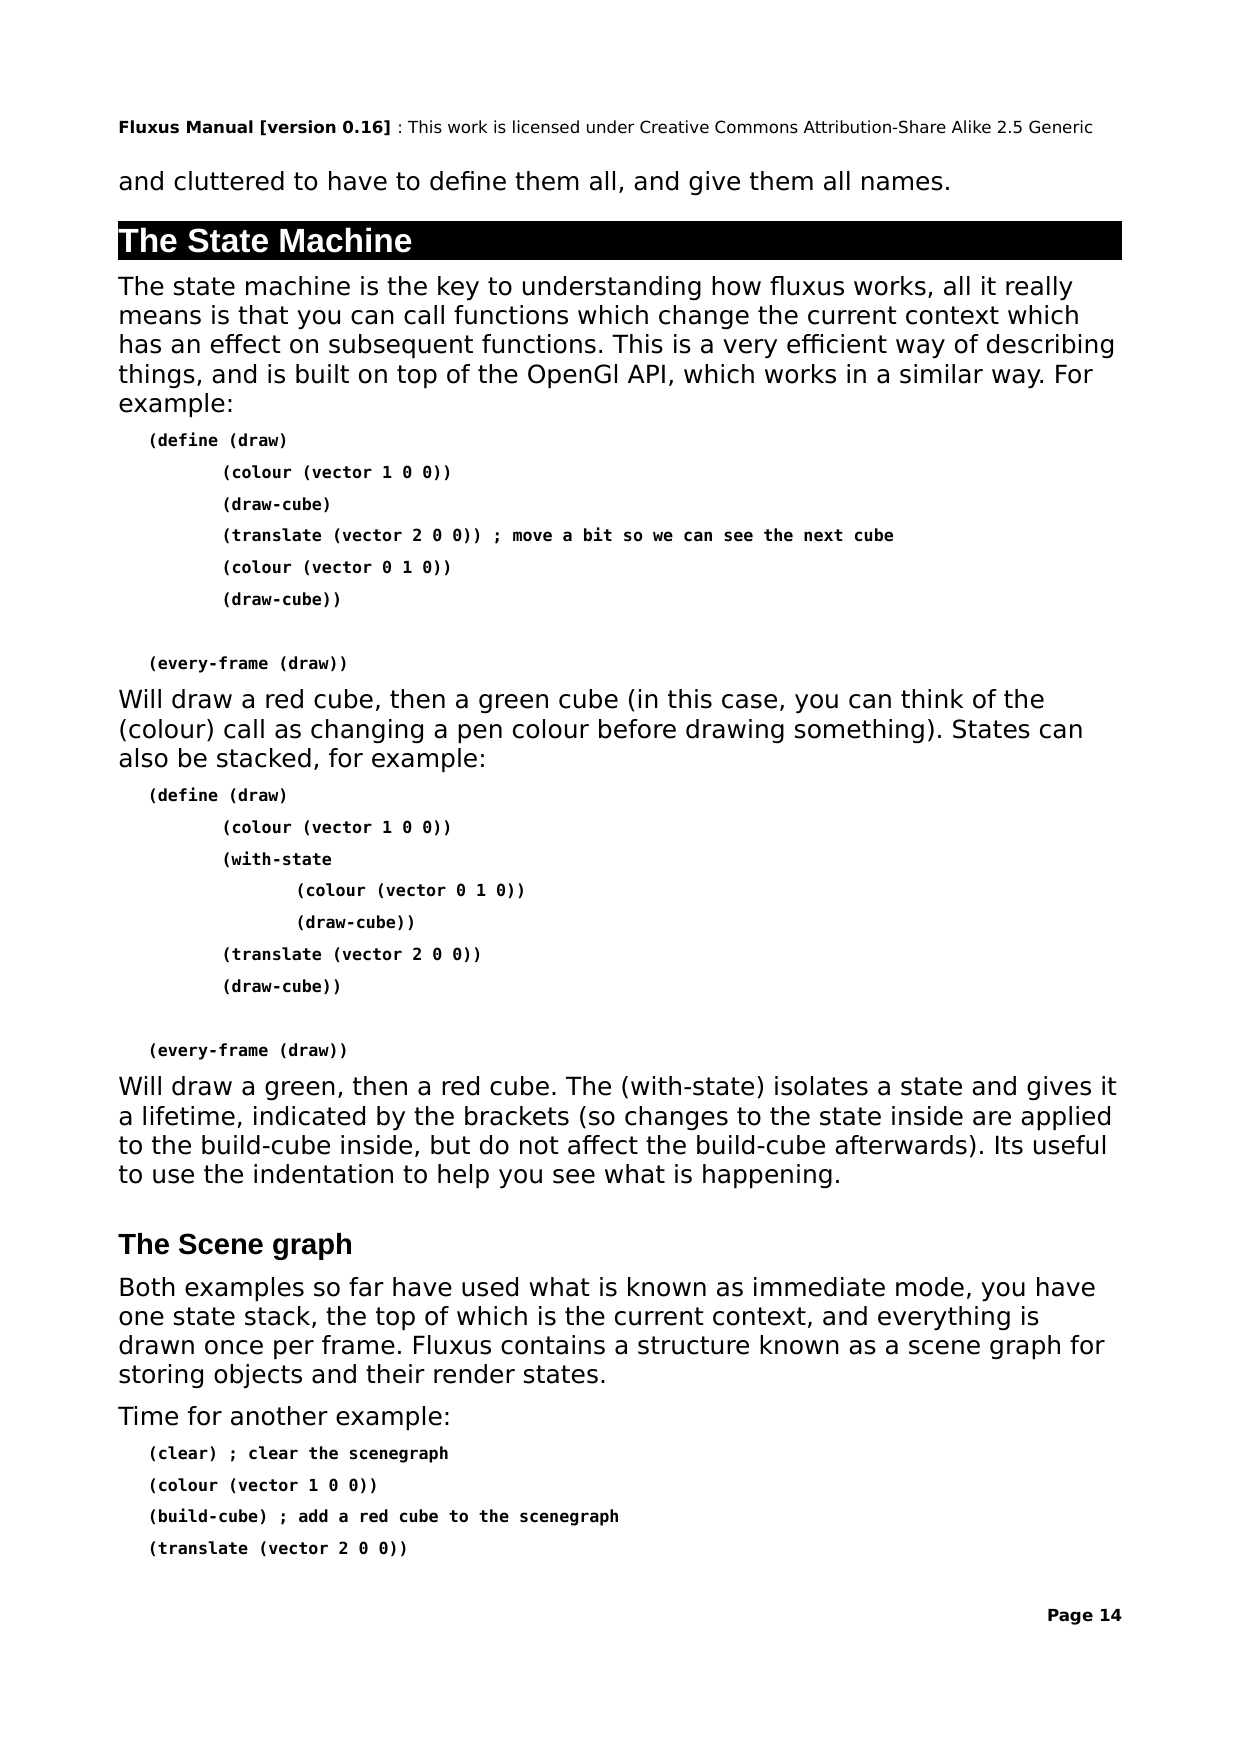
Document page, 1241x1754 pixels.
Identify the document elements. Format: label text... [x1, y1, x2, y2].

text (with-state [148, 849, 1122, 869]
text (colour (vector 1 0 0)) [148, 1475, 1122, 1495]
text (define (draw) [148, 786, 1122, 805]
text (draw-cube)) [148, 590, 1122, 609]
text and cluttered to have to define them all, and give them all names. [118, 167, 1122, 196]
text (draw-cube)) [148, 913, 1122, 932]
text (every-frame (draw)) [148, 1041, 1122, 1060]
text (colour (vector 1 0 0)) [148, 462, 1122, 482]
text (draw-cube)) [148, 977, 1122, 996]
text (translate (vector 2 0 0)) [148, 945, 1122, 964]
text (draw-cube) [148, 494, 1122, 514]
text (build-cube) ; add a red cube to the scenegraph [148, 1507, 1122, 1527]
text (colour (vector 0 1 0)) [148, 881, 1122, 901]
text Will draw a red cube, then a green cube (in this case, you can think of the (colour) call as changing a pen colour before drawing something). States can also be stacked, for example: [118, 686, 1122, 773]
text (translate (vector 2 0 0)) ; move a bit so we can see the next cube [148, 526, 1122, 546]
subtitle The State Machine [118, 221, 1122, 260]
text (colour (vector 0 1 0)) [148, 558, 1122, 577]
subtitle The Scene graph [118, 1227, 1122, 1260]
text (clear) ; clear the scenegraph [148, 1443, 1122, 1463]
text (translate (vector 2 0 0)) [148, 1539, 1122, 1558]
text Both examples so far have used what is known as immediate mode, you have one state stack, the top of which is the current context, and everything is drawn once per frame. Fluxus contains a structure known as a scene graph for storing objects and their render states. [118, 1273, 1122, 1389]
text The state machine is the key to understanding how fluxus works, all it really means is that you can call functions which change the current context which has an effect on subsequent functions. This is a very efficient way of describing things, and is built on top of the OpenGl API, which works in a similar way. For example: [118, 272, 1122, 418]
text (every-frame (draw)) [148, 654, 1122, 673]
text (colour (vector 1 0 0)) [148, 817, 1122, 837]
text Will draw a green, then a red cube. The (with-state) isolates a state and gives it a lifetime, indicated by the brackets (so changes to the state inside are applied to the build-cube inside, but do not affect the build-cube afterwards). Its useful to use the indentation to help you see what is happening. [118, 1072, 1122, 1189]
text Time for another example: [118, 1402, 1122, 1431]
text (define (draw) [148, 431, 1122, 450]
